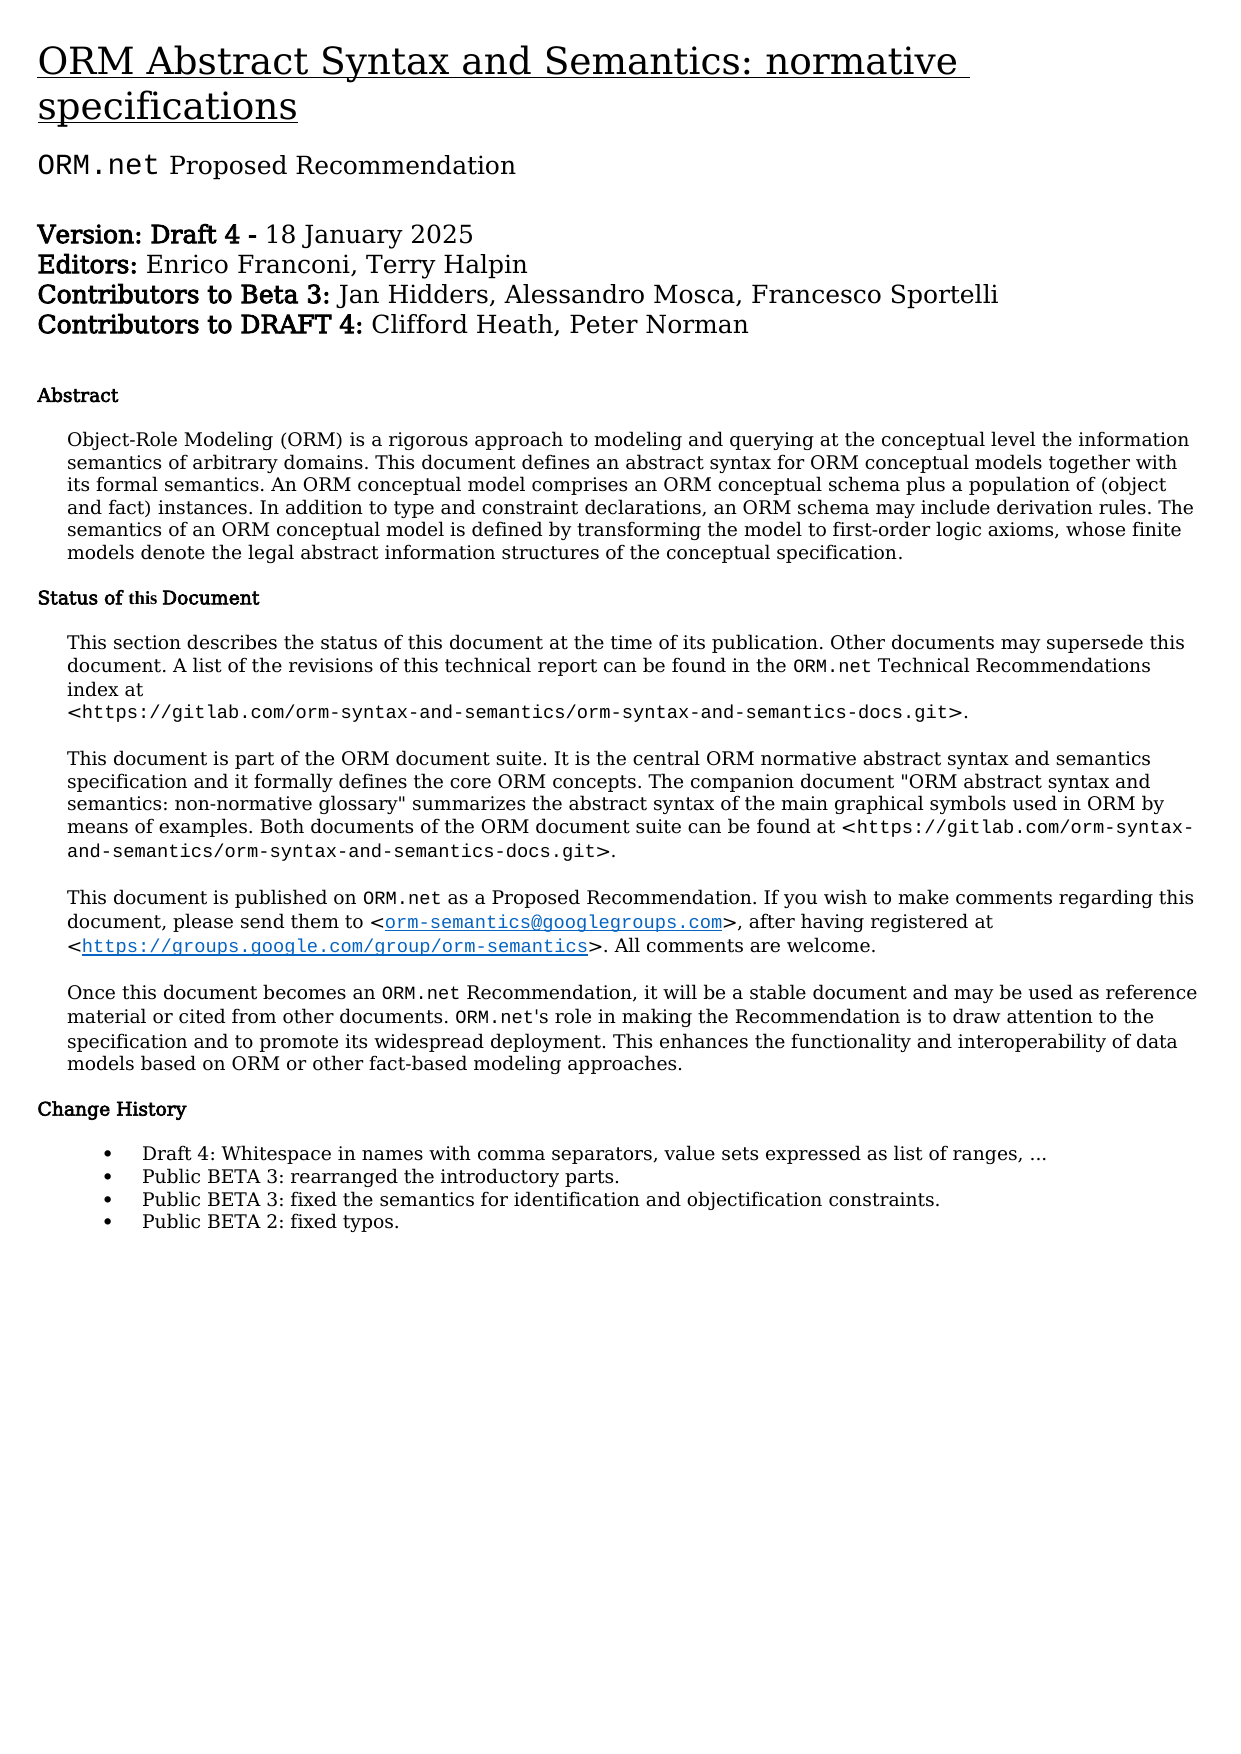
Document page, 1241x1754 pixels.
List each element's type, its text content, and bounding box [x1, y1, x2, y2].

subtitle Contributors to DRAFT 4: Clifford Heath, Peter Norman [37, 308, 1202, 338]
subtitle Contributors to Beta 3: Jan Hidders, Alessandro Mosca, Francesco Sportelli [37, 278, 1202, 308]
list Draft 4: Whitespace in names with comma separators, value sets expressed as list of ranges, ... [104, 1142, 1202, 1164]
text This document is part of the ORM document suite. It is the central ORM normative abstract syntax and semantics specification and it formally defines the core ORM concepts. The companion document "ORM abstract syntax and semantics: non-normative glossary" summarizes the abstract syntax of the main graphical symbols used in ORM by means of examples. Both documents of the ORM document suite can be found at <https://gitlab.com/orm-syntax-and-semantics/orm-syntax-and-semantics-docs.git>. [67, 747, 1202, 863]
subtitle Editors: Enrico Franconi, Terry Halpin [37, 248, 1202, 278]
text Once this document becomes an ORM.net Recommendation, it will be a stable document and may be used as reference material or cited from other documents. ORM.net's role in making the Recommendation is to draw attention to the specification and to promote its widespread deployment. This enhances the functionality and interoperability of data models based on ORM or other fact-based modeling approaches. [67, 981, 1202, 1074]
text This document is published on ORM.net as a Proposed Recommendation. If you wish to make comments regarding this document, please send them to <orm-semantics@googlegroups.com>, after having registered at <https://groups.google.com/group/orm-semantics>. All comments are welcome. [67, 886, 1202, 958]
text This section describes the status of this document at the time of its publication. Other documents may supersede this document. A list of the revisions of this technical report can be found in the ORM.net Technical Recommendations index at <https://gitlab.com/orm-syntax-and-semantics/orm-syntax-and-semantics-docs.git>. [67, 631, 1202, 724]
text Abstract [37, 383, 1202, 406]
text ORM.net Proposed Recommendation [37, 150, 1202, 183]
text Version: Draft 4 - 18 January 2025 [37, 218, 1202, 248]
text Change History [37, 1097, 1202, 1119]
text Status of this Document [37, 586, 1202, 608]
list Public BETA 2: fixed typos. [104, 1210, 1202, 1233]
text Object-Role Modeling (ORM) is a rigorous approach to modeling and querying at the conceptual level the information semantics of arbitrary domains. This document defines an abstract syntax for ORM conceptual models together with its formal semantics. An ORM conceptual model comprises an ORM conceptual schema plus a population of (object and fact) instances. In addition to type and constraint declarations, an ORM schema may include derivation rules. The semantics of an ORM conceptual model is defined by transforming the model to first-order logic axioms, whose finite models denote the legal abstract information structures of the conceptual specification. [67, 428, 1202, 563]
list Public BETA 3: rearranged the introductory parts. [104, 1164, 1202, 1187]
text ORM Abstract Syntax and Semantics: normative specifications [37, 37, 1202, 127]
list Public BETA 3: fixed the semantics for identification and objectification constraints. [104, 1187, 1202, 1210]
